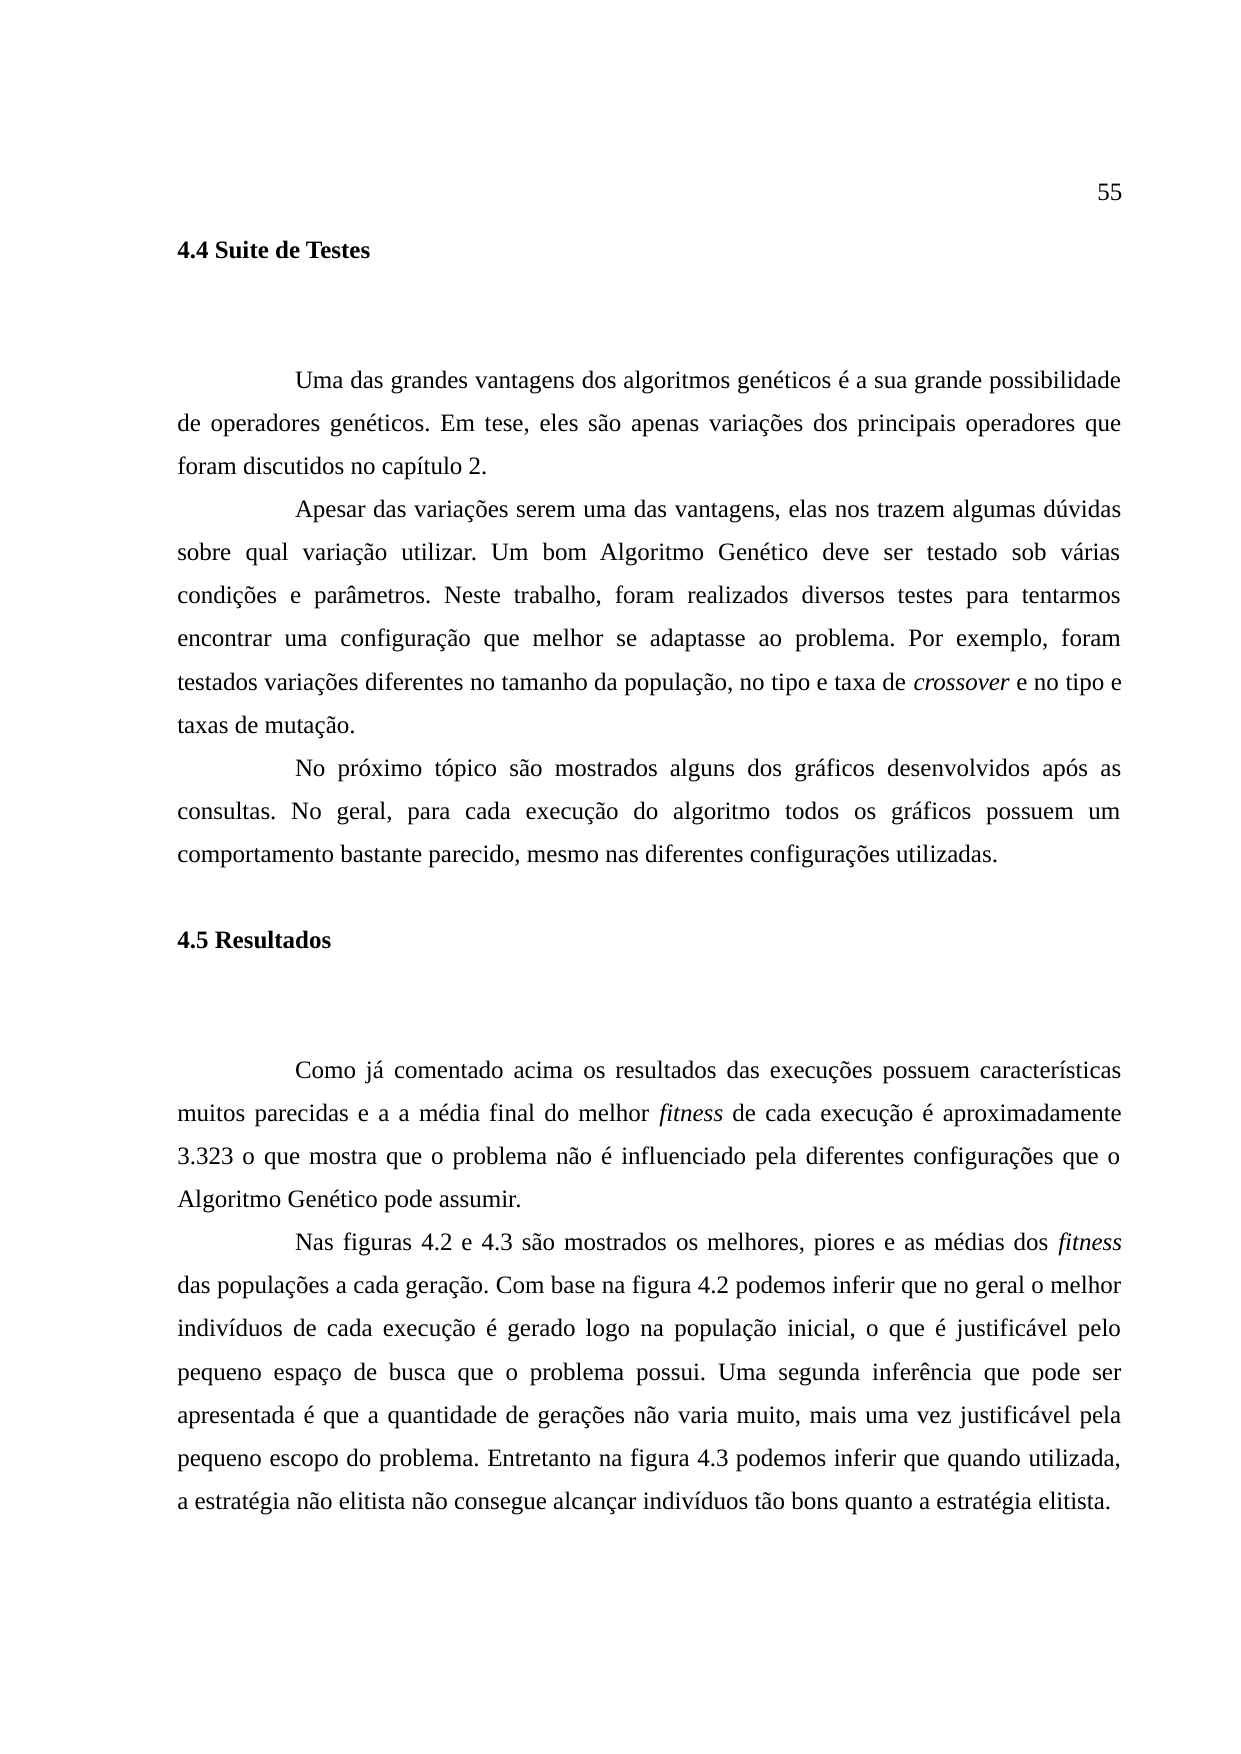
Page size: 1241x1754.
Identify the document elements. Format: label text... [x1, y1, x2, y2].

text Apesar das variações serem uma das vantagens, elas nos trazem algumas dúvidas sobre qual variação utilizar. Um bom Algoritmo Genético deve ser testado sob várias condições e parâmetros. Neste trabalho, foram realizados diversos testes para tentarmos encontrar uma configuração que melhor se adaptasse ao problema. Por exemplo, foram testados variações diferentes no tamanho da população, no tipo e taxa de crossover e no tipo e taxas de mutação. [177, 494, 1122, 738]
text 4.5 Resultados [177, 925, 1122, 954]
text No próximo tópico são mostrados alguns dos gráficos desenvolvidos após as consultas. No geral, para cada execução do algoritmo todos os gráficos possuem um comportamento bastante parecido, mesmo nas diferentes configurações utilizadas. [177, 753, 1122, 868]
text Como já comentado acima os resultados das execuções possuem características muitos parecidas e a a média final do melhor fitness de cada execução é aproximadamente 3.323 o que mostra que o problema não é influenciado pela diferentes configurações que o Algoritmo Genético pode assumir. [177, 1055, 1122, 1213]
text Uma das grandes vantagens dos algoritmos genéticos é a sua grande possibilidade de operadores genéticos. Em tese, eles são apenas variações dos principais operadores que foram discutidos no capítulo 2. [177, 365, 1122, 480]
text 4.4 Suite de Testes [177, 235, 1122, 264]
text Nas figuras 4.2 e 4.3 são mostrados os melhores, piores e as médias dos fitness das populações a cada geração. Com base na figura 4.2 podemos inferir que no geral o melhor indivíduos de cada execução é gerado logo na população inicial, o que é justificável pelo pequeno espaço de busca que o problema possui. Uma segunda inferência que pode ser apresentada é que a quantidade de gerações não varia muito, mais uma vez justificável pela pequeno escopo do problema. Entretanto na figura 4.3 podemos inferir que quando utilizada, a estratégia não elitista não consegue alcançar indivíduos tão bons quanto a estratégia elitista. [177, 1227, 1122, 1515]
